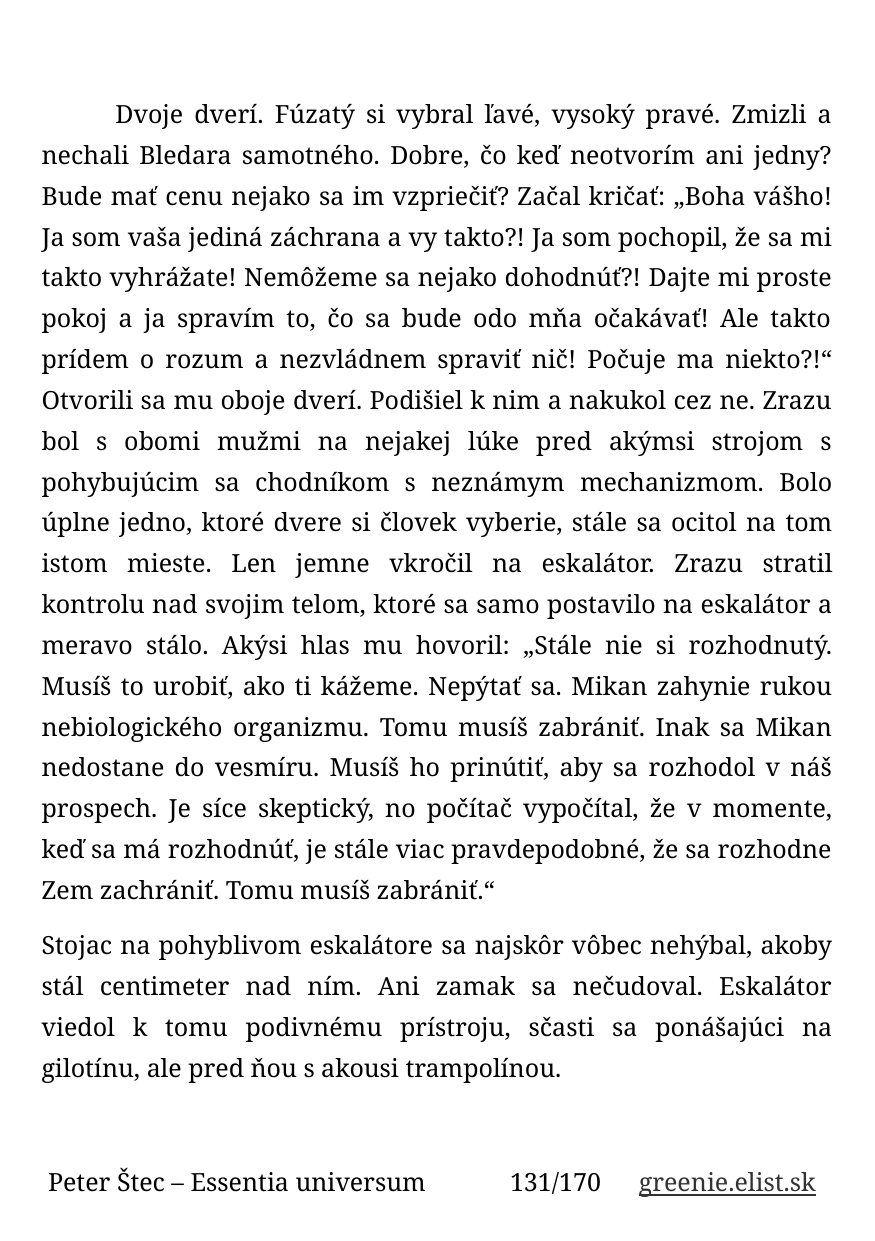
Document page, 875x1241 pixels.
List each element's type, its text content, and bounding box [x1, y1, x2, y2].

text Dvoje dverí. Fúzatý si vybral ľavé, vysoký pravé. Zmizli a nechali Bledara samotného. Dobre, čo keď neotvorím ani jedny? Bude mať cenu nejako sa im vzpriečiť? Začal kričať: „Boha vášho! Ja som vaša jediná záchrana a vy takto?! Ja som pochopil, že sa mi takto vyhrážate! Nemôžeme sa nejako dohodnúť?! Dajte mi proste pokoj a ja spravím to, čo sa bude odo mňa očakávať! Ale takto prídem o rozum a nezvládnem spraviť nič! Počuje ma niekto?!“ Otvorili sa mu oboje dverí. Podišiel k nim a nakukol cez ne. Zrazu bol s obomi mužmi na nejakej lúke pred akýmsi strojom s pohybujúcim sa chodníkom s neznámym mechanizmom. Bolo úplne jedno, ktoré dvere si človek vyberie, stále sa ocitol na tom istom mieste. Len jemne vkročil na eskalátor. Zrazu stratil kontrolu nad svojim telom, ktoré sa samo postavilo na eskalátor a meravo stálo. Akýsi hlas mu hovoril: „Stále nie si rozhodnutý. Musíš to urobiť, ako ti kážeme. Nepýtať sa. Mikan zahynie rukou nebiologického organizmu. Tomu musíš zabrániť. Inak sa Mikan nedostane do vesmíru. Musíš ho prinútiť, aby sa rozhodol v náš prospech. Je síce skeptický, no počítač vypočítal, že v momente, keď sa má rozhodnúť, je stále viac pravdepodobné, že sa rozhodne Zem zachrániť. Tomu musíš zabrániť.“ [41, 97, 833, 907]
text Stojac na pohyblivom eskalátore sa najskôr vôbec nehýbal, akoby stál centimeter nad ním. Ani zamak sa nečudoval. Eskalátor viedol k tomu podivnému prístroju, sčasti sa ponášajúci na gilotínu, ale pred ňou s akousi trampolínou. [41, 928, 833, 1084]
